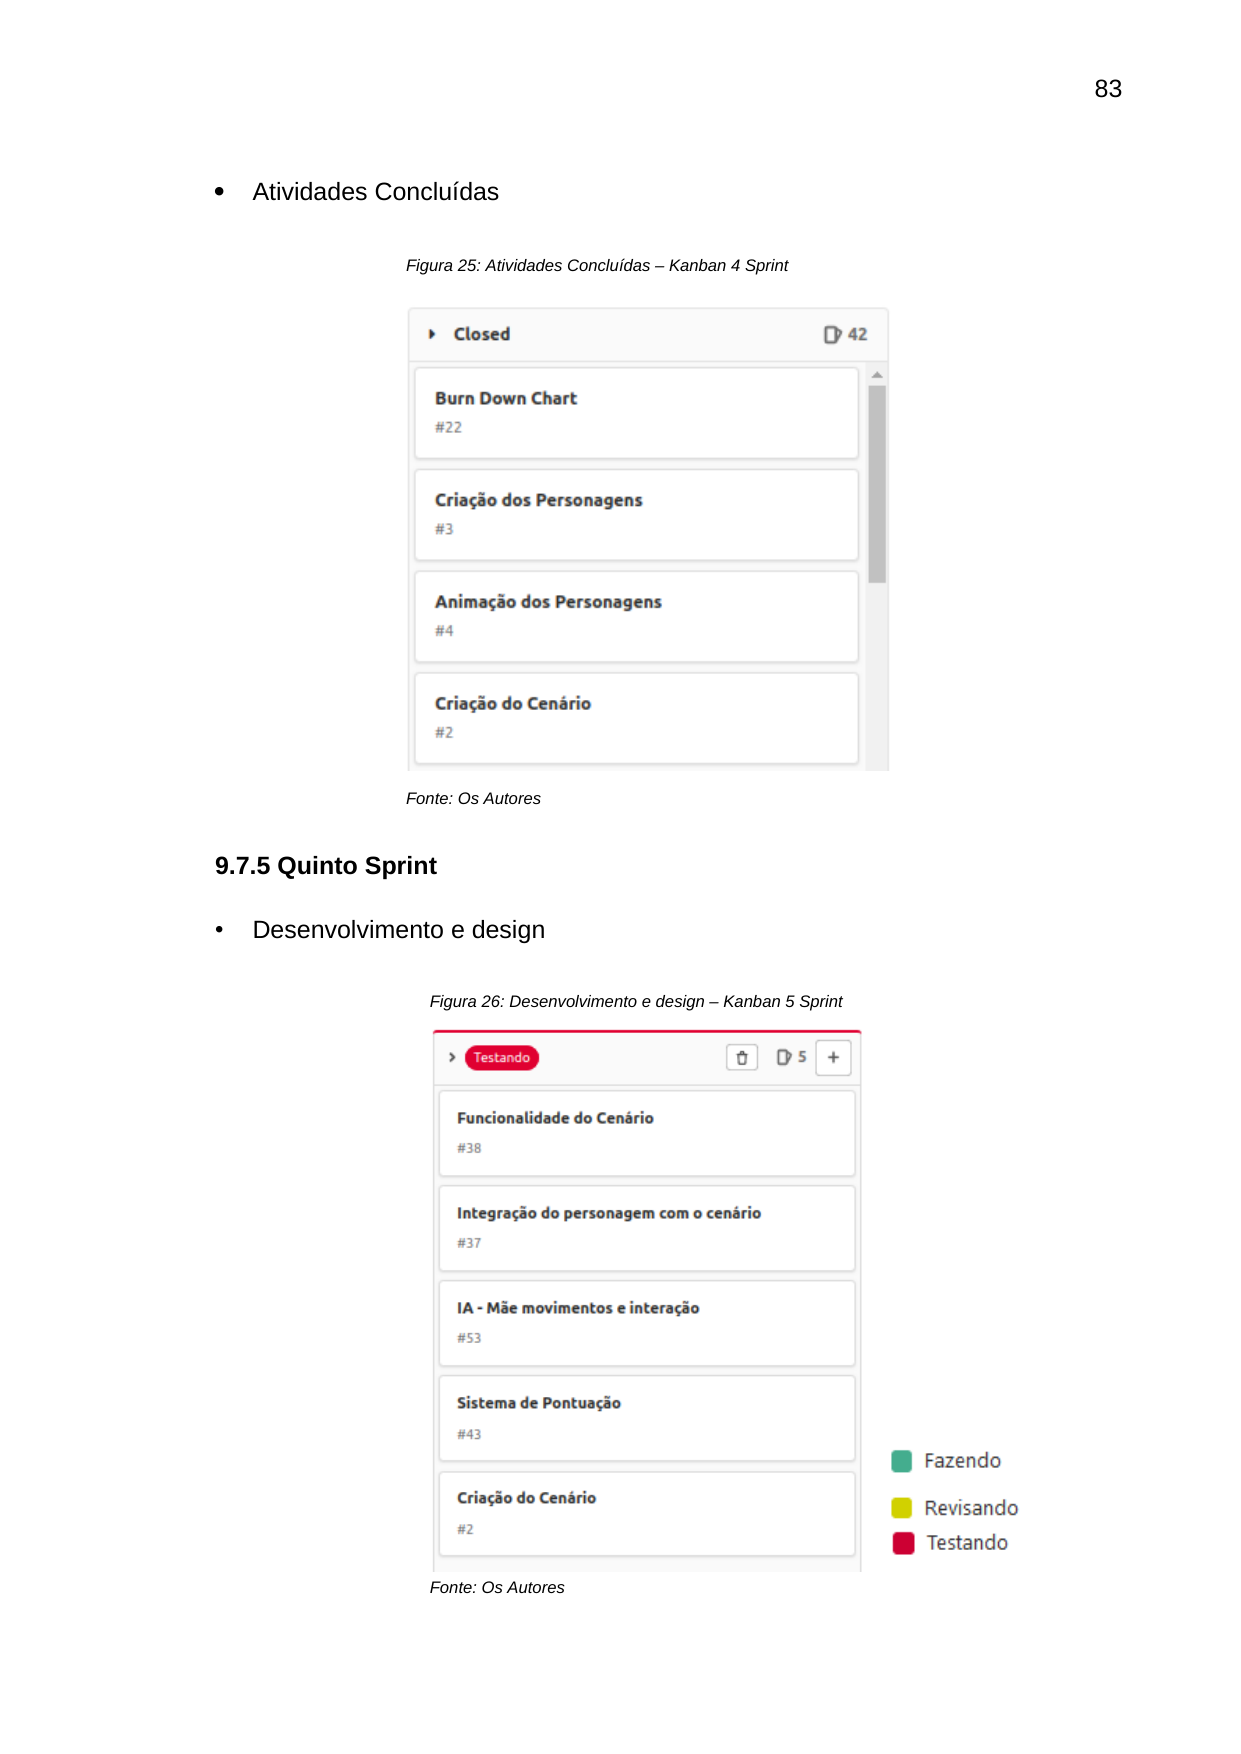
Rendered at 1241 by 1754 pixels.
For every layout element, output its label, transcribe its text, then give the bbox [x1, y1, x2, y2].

text [406, 291, 893, 303]
text Fonte: Os Autores [406, 771, 893, 808]
text Figura 25: Atividades Concluídas – Kanban 4 Sprint [406, 256, 893, 275]
list Fonte: Os Autores [429, 1572, 870, 1597]
text 9.7.5 Quinto Sprint [215, 851, 1122, 880]
picture [429, 1026, 870, 1572]
picture [887, 1441, 1035, 1566]
picture [405, 303, 894, 771]
list Figura 26: Desenvolvimento e design – Kanban 5 Sprint [429, 992, 870, 1011]
list Desenvolvimento e design [215, 915, 1122, 944]
list Atividades Concluídas [215, 177, 1122, 206]
